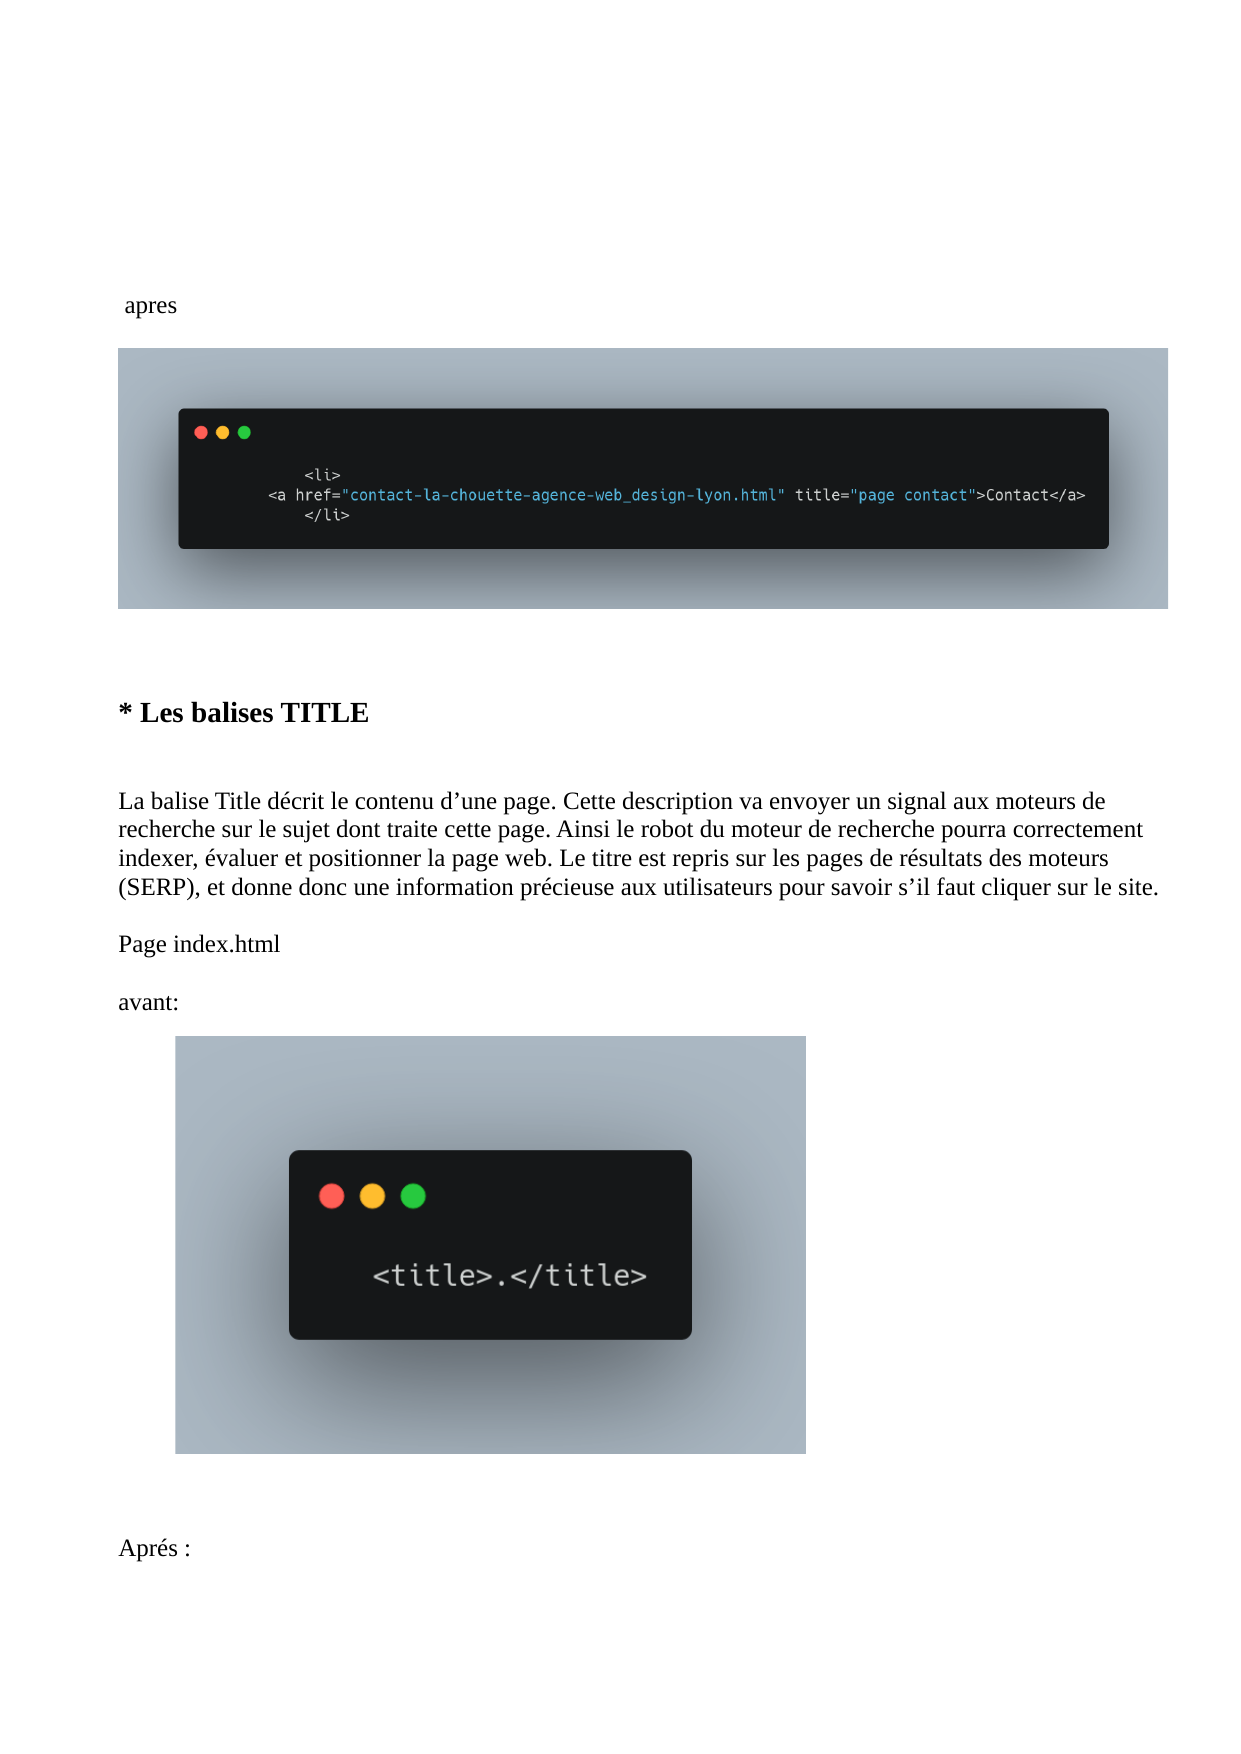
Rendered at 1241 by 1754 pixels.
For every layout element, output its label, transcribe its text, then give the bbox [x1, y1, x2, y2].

text Aprés : [118, 1533, 1168, 1562]
text apres [118, 291, 1168, 319]
picture [118, 348, 1169, 609]
text Page index.html [118, 929, 1168, 958]
picture [175, 1036, 806, 1454]
text * Les balises TITLE [118, 695, 1168, 728]
text avant: [118, 987, 1168, 1016]
text La balise Title décrit le contenu d’une page. Cette description va envoyer un signal aux moteurs de recherche sur le sujet dont traite cette page. Ainsi le robot du moteur de recherche pourra correctement indexer, évaluer et positionner la page web. Le titre est repris sur les pages de résultats des moteurs (SERP), et donne donc une information précieuse aux utilisateurs pour savoir s’il faut cliquer sur le site. [118, 786, 1168, 901]
